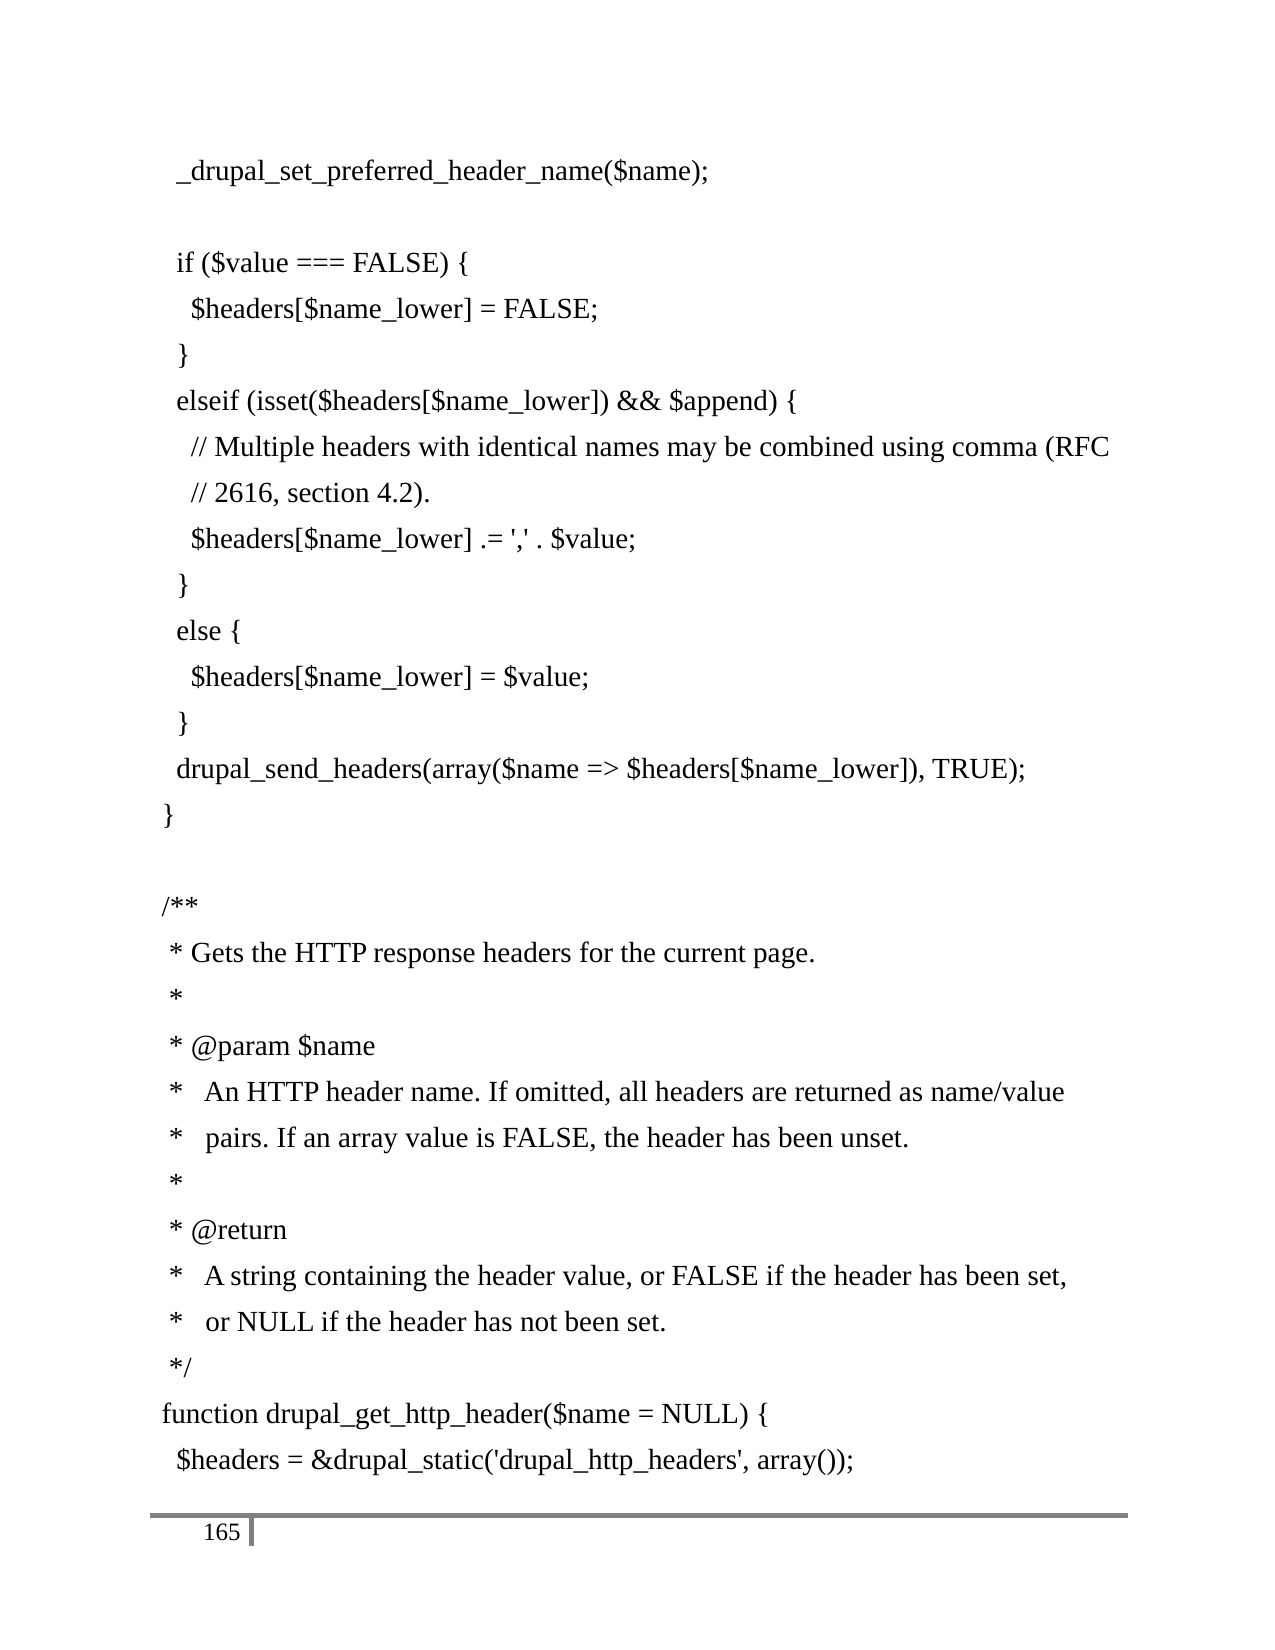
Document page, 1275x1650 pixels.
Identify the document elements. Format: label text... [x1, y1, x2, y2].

text } [161, 797, 1117, 831]
text else { [161, 613, 1117, 647]
text $headers[$name_lower] = $value; [161, 659, 1117, 693]
text if ($value === FALSE) { [161, 245, 1117, 278]
text * [161, 1166, 1117, 1199]
text elseif (isset($headers[$name_lower]) && $append) { [161, 383, 1117, 417]
text } [161, 567, 1117, 601]
text $headers[$name_lower] .= ',' . $value; [161, 521, 1117, 555]
text drupal_send_headers(array($name => $headers[$name_lower]), TRUE); [161, 751, 1117, 785]
text /** [161, 889, 1117, 923]
text // Multiple headers with identical names may be combined using comma (RFC [161, 429, 1117, 463]
text * A string containing the header value, or FALSE if the header has been set, [161, 1258, 1117, 1291]
text $headers = &drupal_static('drupal_http_headers', array()); [161, 1442, 1117, 1476]
text $headers[$name_lower] = FALSE; [161, 291, 1117, 324]
text * Gets the HTTP response headers for the current page. [161, 936, 1117, 969]
text * An HTTP header name. If omitted, all headers are returned as name/value [161, 1074, 1117, 1107]
text * pairs. If an array value is FALSE, the header has been unset. [161, 1120, 1117, 1153]
text * @param $name [161, 1028, 1117, 1061]
text * @return [161, 1212, 1117, 1245]
text // 2616, section 4.2). [161, 475, 1117, 509]
text * [161, 982, 1117, 1015]
text */ [161, 1350, 1117, 1383]
text } [161, 337, 1117, 371]
text function drupal_get_http_header($name = NULL) { [161, 1396, 1117, 1429]
text } [161, 705, 1117, 739]
text _drupal_set_preferred_header_name($name); [161, 153, 1117, 186]
text * or NULL if the header has not been set. [161, 1304, 1117, 1337]
